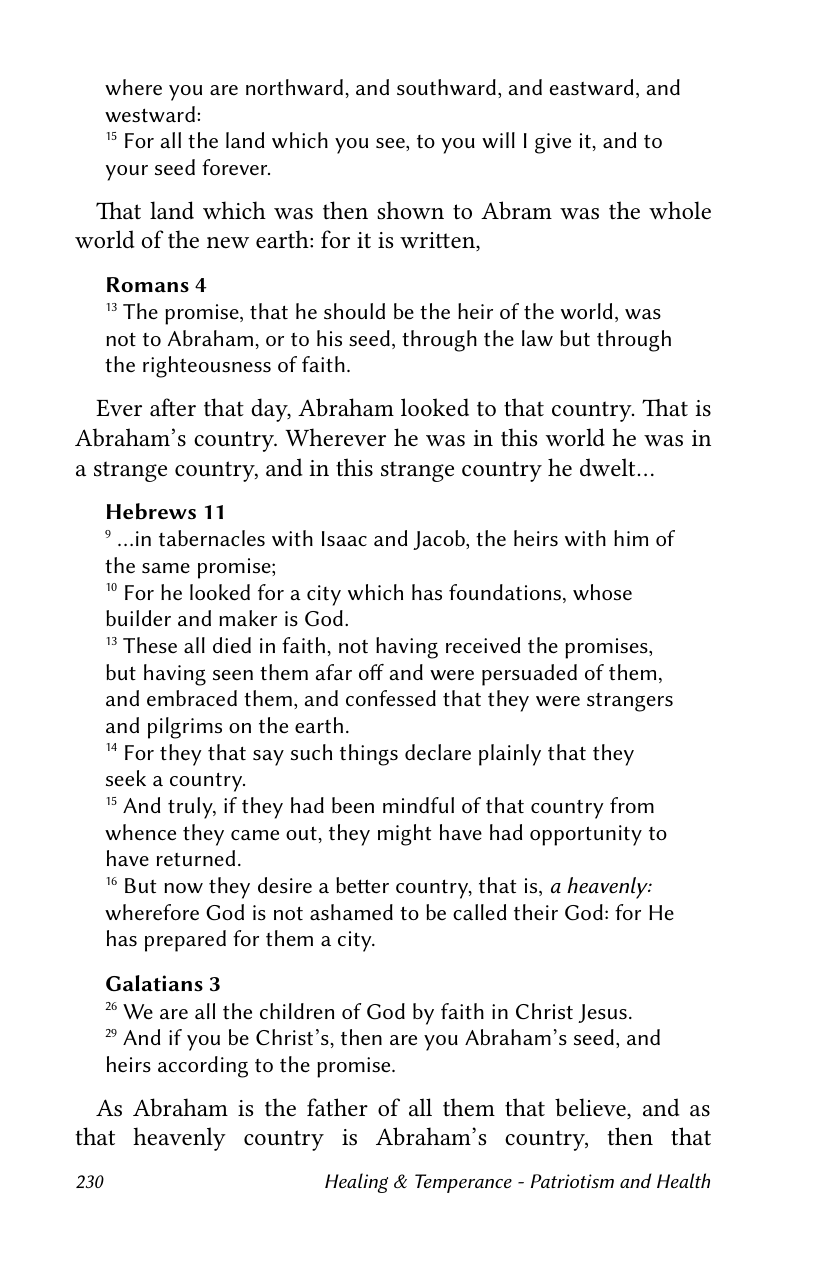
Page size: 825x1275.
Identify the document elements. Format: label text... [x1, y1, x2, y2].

text 26 We are all the children of God by faith in Christ Jesus. [105, 998, 682, 1025]
text Romans 4 [105, 271, 712, 298]
text That land which was then shown to Abram was the whole world of the new earth: for it is written, [75, 197, 712, 255]
text 9 ...in tabernacles with Isaac and Jacob, the heirs with him of the same promise; [105, 526, 682, 579]
text 14 For they that say such things declare plainly that they seek a country. [105, 740, 682, 792]
text 10 For he looked for a city which has foundations, whose builder and maker is God. [105, 580, 682, 632]
text Hebrews 11 [105, 499, 712, 525]
text As Abraham is the father of all them that believe, and as that heavenly country is Abraham’s country, then that [75, 1093, 712, 1152]
text Ever after that day, Abraham looked to that country. That is Abraham’s country. Wherever he was in this world he was in a strange country, and in this strange country he dwelt… [75, 394, 712, 482]
text Galatians 3 [105, 971, 712, 997]
text 13 These all died in faith, not having received the promises, but having seen them afar off and were persuaded of them, and embraced them, and confessed that they were strangers and pilgrims on the earth. [105, 633, 682, 739]
text 13 The promise, that he should be the heir of the world, was not to Abraham, or to his seed, through the law but through the righteousness of faith. [105, 299, 682, 378]
text 29 And if you be Christ’s, then are you Abraham’s seed, and heirs according to the promise. [105, 1025, 682, 1078]
text 15 For all the land which you see, to you will I give it, and to your seed forever. [105, 128, 682, 181]
text 15 And truly, if they had been mindful of that country from whence they came out, they might have had opportunity to have returned. [105, 793, 682, 872]
text where you are northward, and southward, and eastward, and westward: [105, 75, 682, 128]
text 16 But now they desire a better country, that is, a heavenly: wherefore God is not ashamed to be called their God: for He has prepared for them a city. [105, 873, 682, 952]
